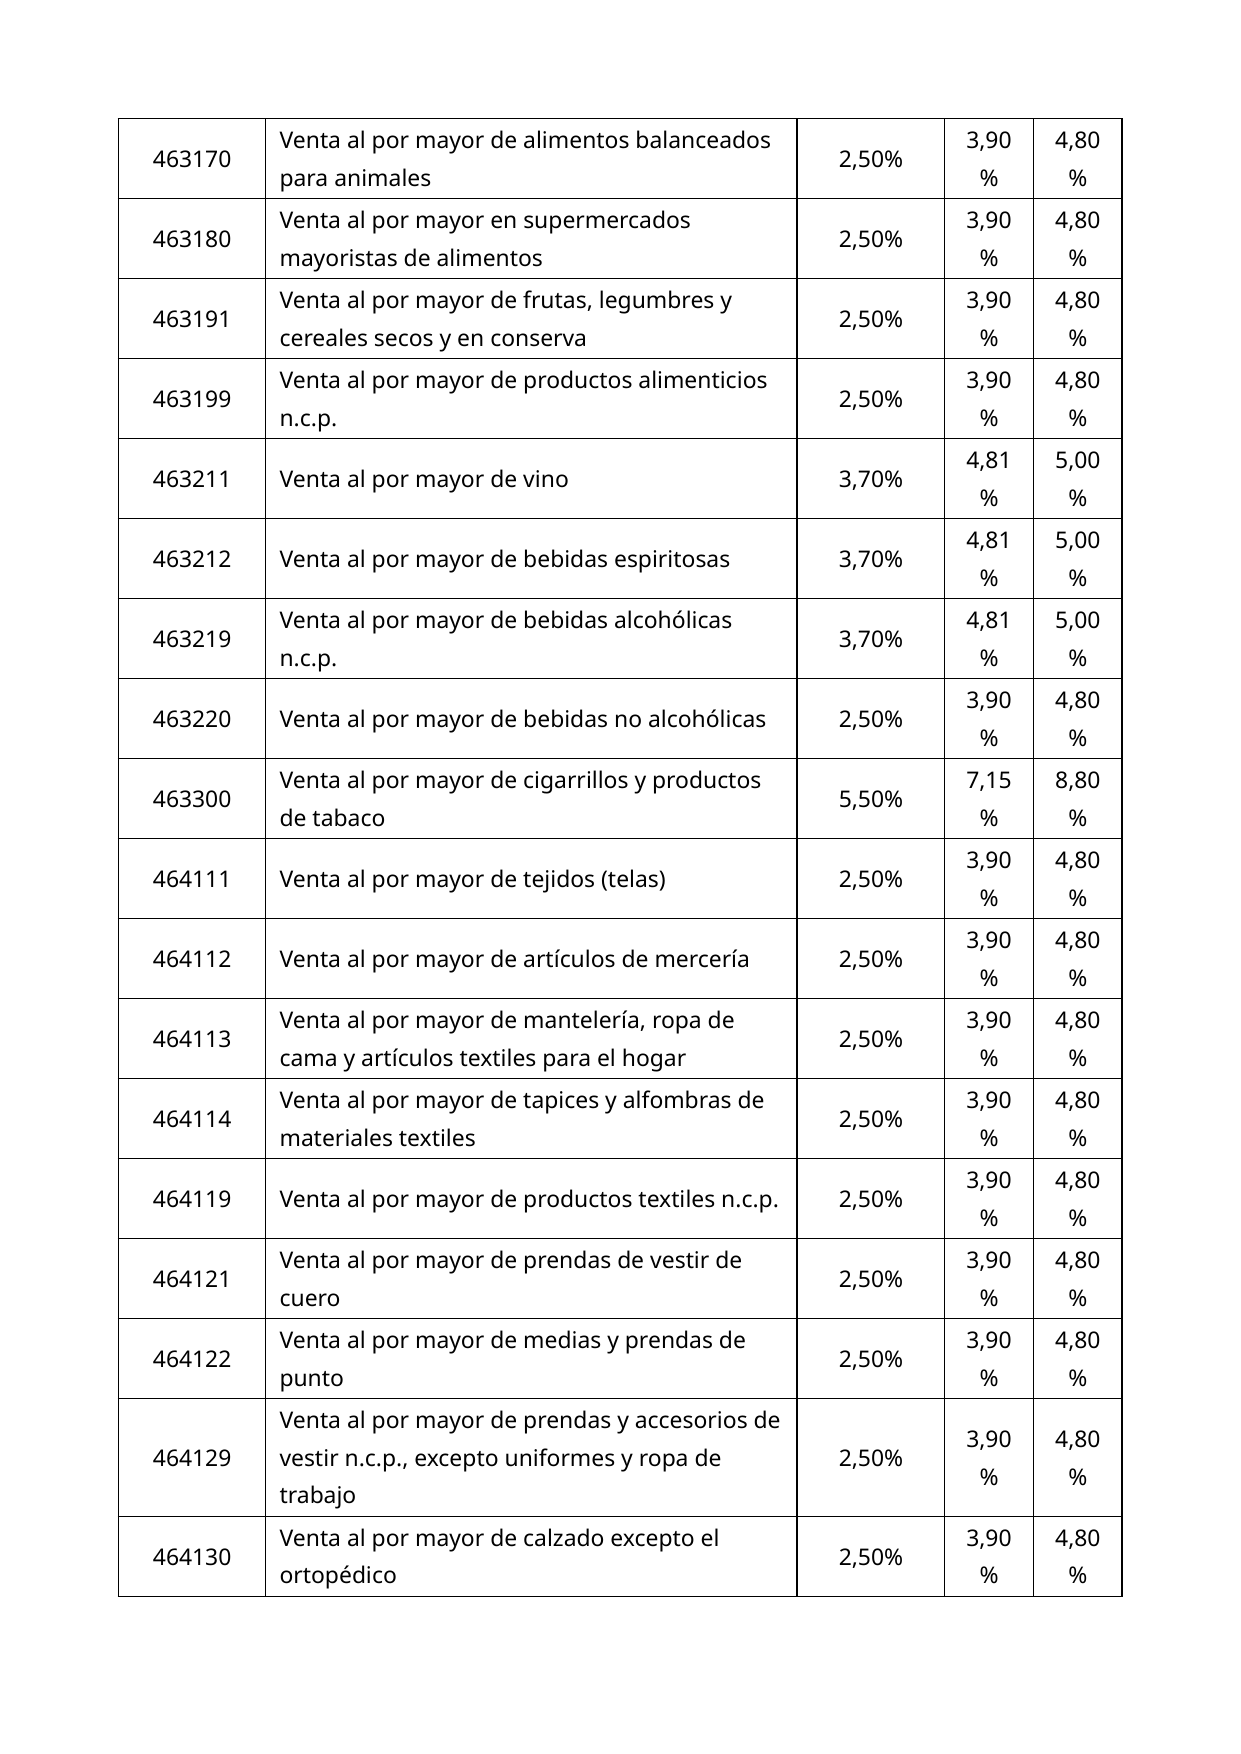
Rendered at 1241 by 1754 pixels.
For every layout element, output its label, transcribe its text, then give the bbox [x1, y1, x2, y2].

table_cell 2,50% [798, 839, 944, 918]
table_cell 463211 [119, 439, 265, 518]
table_cell 4,80% [1034, 1239, 1121, 1318]
table_cell 4,80% [1034, 1517, 1121, 1596]
table_cell 5,00% [1034, 439, 1121, 518]
table_cell Venta al por mayor de alimentos balanceados para animales [266, 119, 796, 198]
table_cell Venta al por mayor de mantelería, ropa de cama y artículos textiles para el hogar [266, 999, 796, 1078]
table_cell Venta al por mayor de cigarrillos y productos de tabaco [266, 759, 796, 838]
table_cell 4,81% [945, 519, 1033, 598]
table_cell 2,50% [798, 1239, 944, 1318]
table_cell 463191 [119, 279, 265, 358]
table_cell 4,80% [1034, 679, 1121, 758]
table_cell Venta al por mayor de productos textiles n.c.p. [266, 1159, 796, 1238]
table_cell 463180 [119, 199, 265, 278]
table_cell 8,80% [1034, 759, 1121, 838]
table_cell 2,50% [798, 279, 944, 358]
table_cell 464121 [119, 1239, 265, 1318]
table_cell 464122 [119, 1319, 265, 1398]
table_cell 5,50% [798, 759, 944, 838]
table_cell 4,80% [1034, 1159, 1121, 1238]
table_cell 464129 [119, 1399, 265, 1516]
table_cell 2,50% [798, 359, 944, 438]
table_cell 4,80% [1034, 999, 1121, 1078]
table_cell 3,90% [945, 1079, 1033, 1158]
table_cell 3,90% [945, 359, 1033, 438]
table_cell 3,90% [945, 1319, 1033, 1398]
table_cell Venta al por mayor de artículos de mercería [266, 919, 796, 998]
table_cell 5,00% [1034, 519, 1121, 598]
table_cell 3,90% [945, 679, 1033, 758]
table_cell 4,81% [945, 599, 1033, 678]
table_cell Venta al por mayor en supermercados mayoristas de alimentos [266, 199, 796, 278]
table_cell Venta al por mayor de productos alimenticios n.c.p. [266, 359, 796, 438]
table_cell 4,80% [1034, 1399, 1121, 1516]
table_cell 4,80% [1034, 839, 1121, 918]
table_cell 463219 [119, 599, 265, 678]
table_cell 4,80% [1034, 919, 1121, 998]
table_cell 2,50% [798, 1399, 944, 1516]
table_cell Venta al por mayor de bebidas espiritosas [266, 519, 796, 598]
table_cell 463212 [119, 519, 265, 598]
table_cell 463300 [119, 759, 265, 838]
table_cell Venta al por mayor de prendas de vestir de cuero [266, 1239, 796, 1318]
table_cell 3,90% [945, 1517, 1033, 1596]
table_cell 3,90% [945, 1159, 1033, 1238]
table_cell 7,15% [945, 759, 1033, 838]
table_cell 4,80% [1034, 359, 1121, 438]
table_cell 3,70% [798, 519, 944, 598]
table_cell 464113 [119, 999, 265, 1078]
table_cell Venta al por mayor de bebidas alcohólicas n.c.p. [266, 599, 796, 678]
table_cell Venta al por mayor de frutas, legumbres y cereales secos y en conserva [266, 279, 796, 358]
table_cell 4,80% [1034, 1079, 1121, 1158]
table_cell 464130 [119, 1517, 265, 1596]
table_cell 2,50% [798, 1079, 944, 1158]
table_cell 2,50% [798, 999, 944, 1078]
table_cell 463199 [119, 359, 265, 438]
table_cell 3,90% [945, 119, 1033, 198]
table_cell 4,81% [945, 439, 1033, 518]
table_cell Venta al por mayor de calzado excepto el ortopédico [266, 1517, 796, 1596]
table_cell Venta al por mayor de tejidos (telas) [266, 839, 796, 918]
table_cell 3,90% [945, 919, 1033, 998]
table_cell 2,50% [798, 199, 944, 278]
table_cell 464112 [119, 919, 265, 998]
table_cell Venta al por mayor de tapices y alfombras de materiales textiles [266, 1079, 796, 1158]
table_cell 4,80% [1034, 199, 1121, 278]
table_cell 2,50% [798, 119, 944, 198]
table_cell 2,50% [798, 1319, 944, 1398]
table_cell 5,00% [1034, 599, 1121, 678]
table_cell 464119 [119, 1159, 265, 1238]
table_cell 4,80% [1034, 1319, 1121, 1398]
table_cell 2,50% [798, 679, 944, 758]
table_cell 2,50% [798, 1517, 944, 1596]
table_cell 2,50% [798, 1159, 944, 1238]
table_cell 3,90% [945, 279, 1033, 358]
table_cell 463220 [119, 679, 265, 758]
table_cell 3,90% [945, 199, 1033, 278]
table_cell 3,90% [945, 999, 1033, 1078]
table_cell 3,70% [798, 439, 944, 518]
table_cell Venta al por mayor de prendas y accesorios de vestir n.c.p., excepto uniformes y ropa de trabajo [266, 1399, 796, 1516]
table_cell 464114 [119, 1079, 265, 1158]
table_cell 464111 [119, 839, 265, 918]
table_cell Venta al por mayor de medias y prendas de punto [266, 1319, 796, 1398]
table_cell Venta al por mayor de vino [266, 439, 796, 518]
table_cell 4,80% [1034, 119, 1121, 198]
table_cell 3,90% [945, 839, 1033, 918]
table_cell 3,90% [945, 1239, 1033, 1318]
table_cell 3,70% [798, 599, 944, 678]
table_cell 3,90% [945, 1399, 1033, 1516]
table_cell 463170 [119, 119, 265, 198]
table_cell 2,50% [798, 919, 944, 998]
table_cell 4,80% [1034, 279, 1121, 358]
table_cell Venta al por mayor de bebidas no alcohólicas [266, 679, 796, 758]
